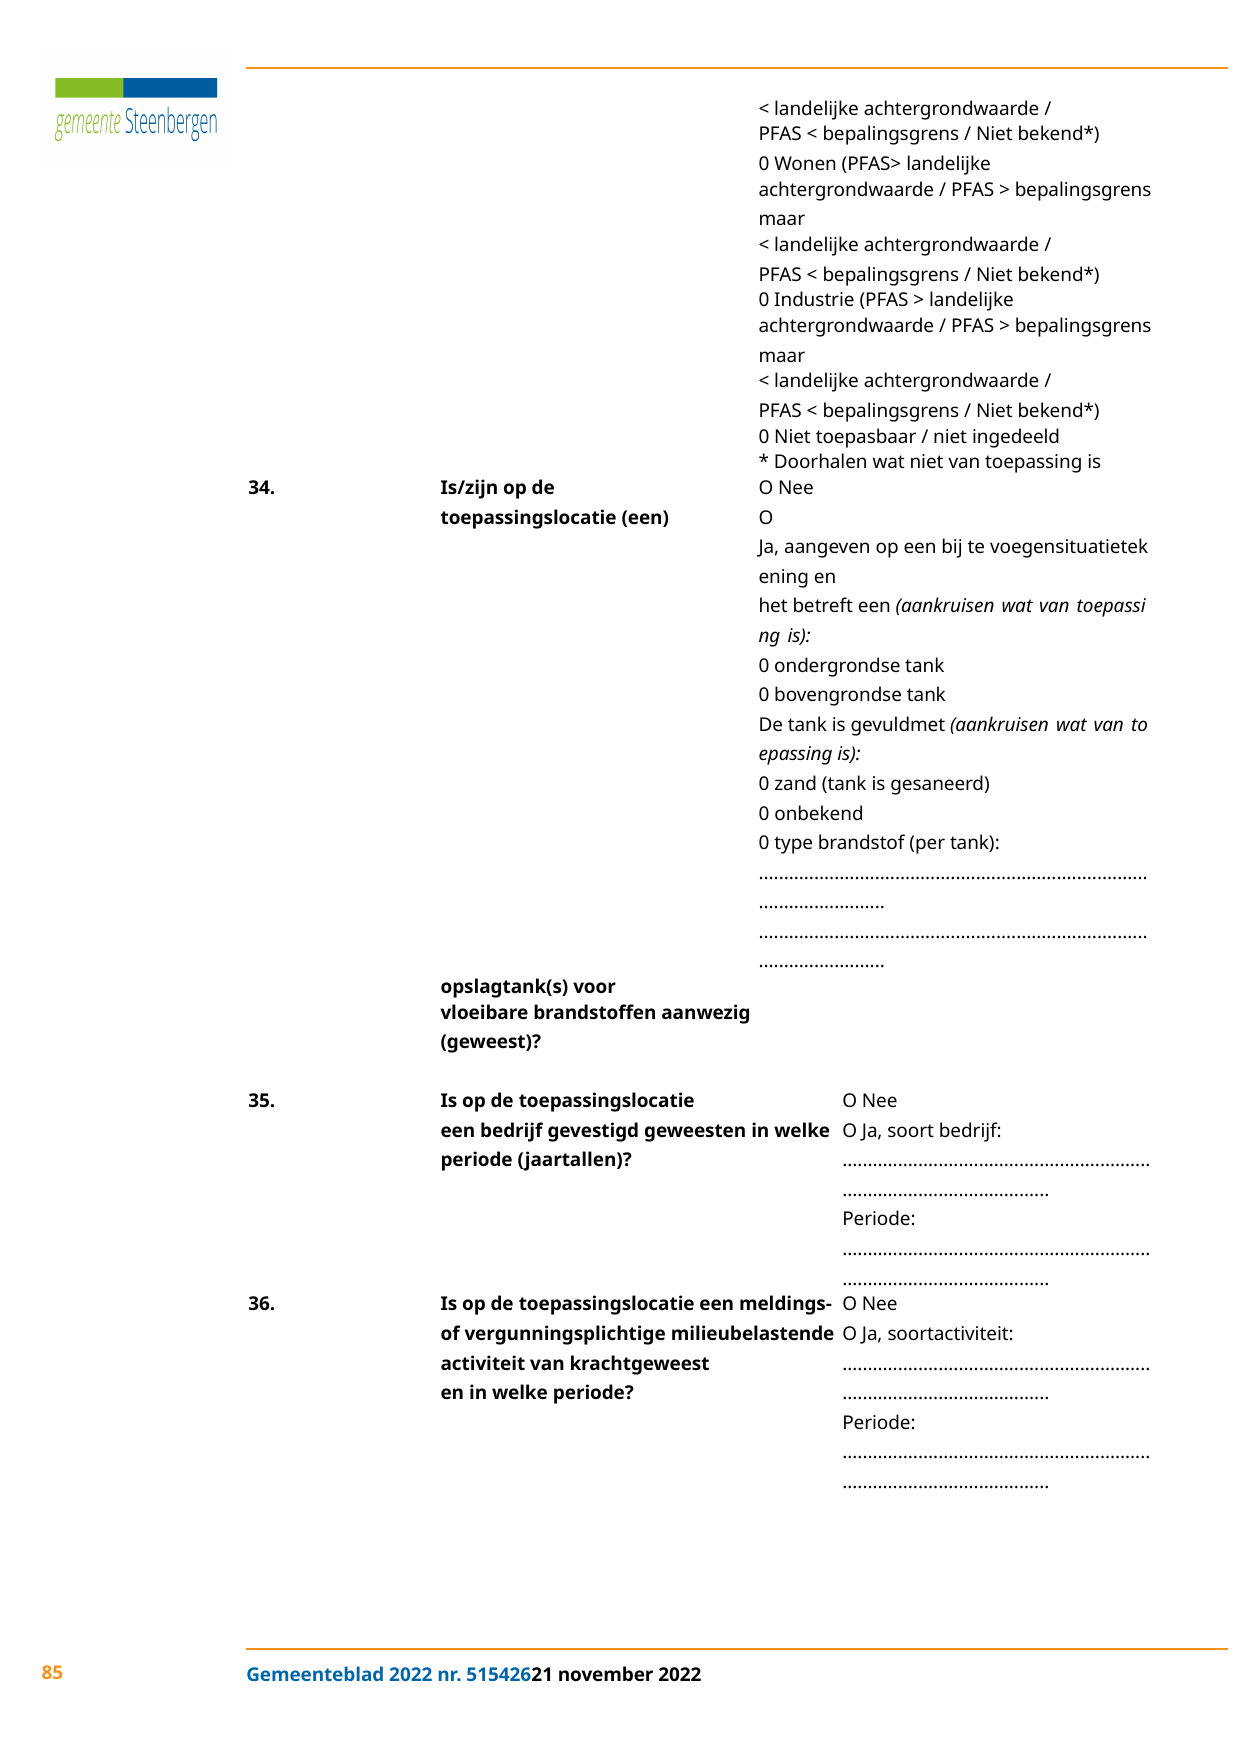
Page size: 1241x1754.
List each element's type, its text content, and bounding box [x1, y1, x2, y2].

table_cell [248, 312, 440, 367]
table_cell 0 Niet toepasbaar / niet ingedeeld [758, 423, 1152, 448]
table_cell [440, 312, 758, 367]
table_cell [440, 121, 758, 176]
table_header 35. [248, 1087, 440, 1291]
table_cell 0 Industrie (PFAS > landelijke [758, 286, 1152, 312]
table_cell Is op de toepassingslocatie een meldings- of vergunningsplichtige milieubelastende activiteit van krachtgeweest en in welke periode? [440, 1291, 842, 1494]
picture [41, 47, 231, 172]
table_cell achtergrondwaarde / PFAS > bepalingsgrens maar [758, 176, 1152, 231]
table_cell 36. [248, 1291, 440, 1494]
table_cell O Nee O Ja, aangeven op een bij te voegensituatietekening en het betreft een (aankruisen wat van toepassing is): 0 ondergrondse tank 0 bovengrondse tank De tank is gevuldmet (aankruisen wat van toepassing is): 0 zand (tank is gesaneerd) 0 onbekend 0 type brandstof (per tank): ...................................................................................................... ...................................................................................................... [758, 474, 1152, 973]
table_cell * Doorhalen wat niet van toepassing is [758, 449, 1152, 474]
table_cell Is/zijn op de toepassingslocatie (een) [440, 474, 758, 973]
table_cell [248, 286, 440, 312]
table_cell [440, 368, 758, 423]
table_cell [248, 176, 440, 231]
table_cell [248, 231, 440, 286]
table_cell [248, 368, 440, 423]
table_cell [440, 95, 758, 121]
table_cell [248, 999, 440, 1054]
table_cell [248, 95, 440, 121]
table_cell opslagtank(s) voor [440, 973, 758, 999]
table_header Is op de toepassingslocatie een bedrijf gevestigd geweesten in welke periode (jaartallen)? [440, 1087, 842, 1291]
table_cell [440, 423, 758, 448]
table_cell achtergrondwaarde / PFAS > bepalingsgrens maar [758, 312, 1152, 367]
table_cell [248, 121, 440, 176]
table_cell [440, 449, 758, 474]
table_cell [440, 176, 758, 231]
table_cell < landelijke achtergrondwaarde / PFAS < bepalingsgrens / Niet bekend*) [758, 368, 1152, 423]
table_cell [248, 423, 440, 448]
table_cell [248, 449, 440, 474]
table_cell O Nee O Ja, soortactiviteit: ...................................................................................................... Periode: ...................................................................................................... [842, 1291, 1152, 1494]
table_cell 34. [248, 474, 440, 973]
table_cell [248, 973, 440, 999]
table_cell [440, 286, 758, 312]
table_header O Nee O Ja, soort bedrijf: ...................................................................................................... Periode: ...................................................................................................... [842, 1087, 1152, 1291]
table_cell < landelijke achtergrondwaarde / PFAS < bepalingsgrens / Niet bekend*) [758, 231, 1152, 286]
table_cell < landelijke achtergrondwaarde / [758, 95, 1152, 121]
table_cell [440, 231, 758, 286]
table_cell PFAS < bepalingsgrens / Niet bekend*) 0 Wonen (PFAS> landelijke [758, 121, 1152, 176]
table_cell vloeibare brandstoffen aanwezig (geweest)? [440, 999, 758, 1054]
